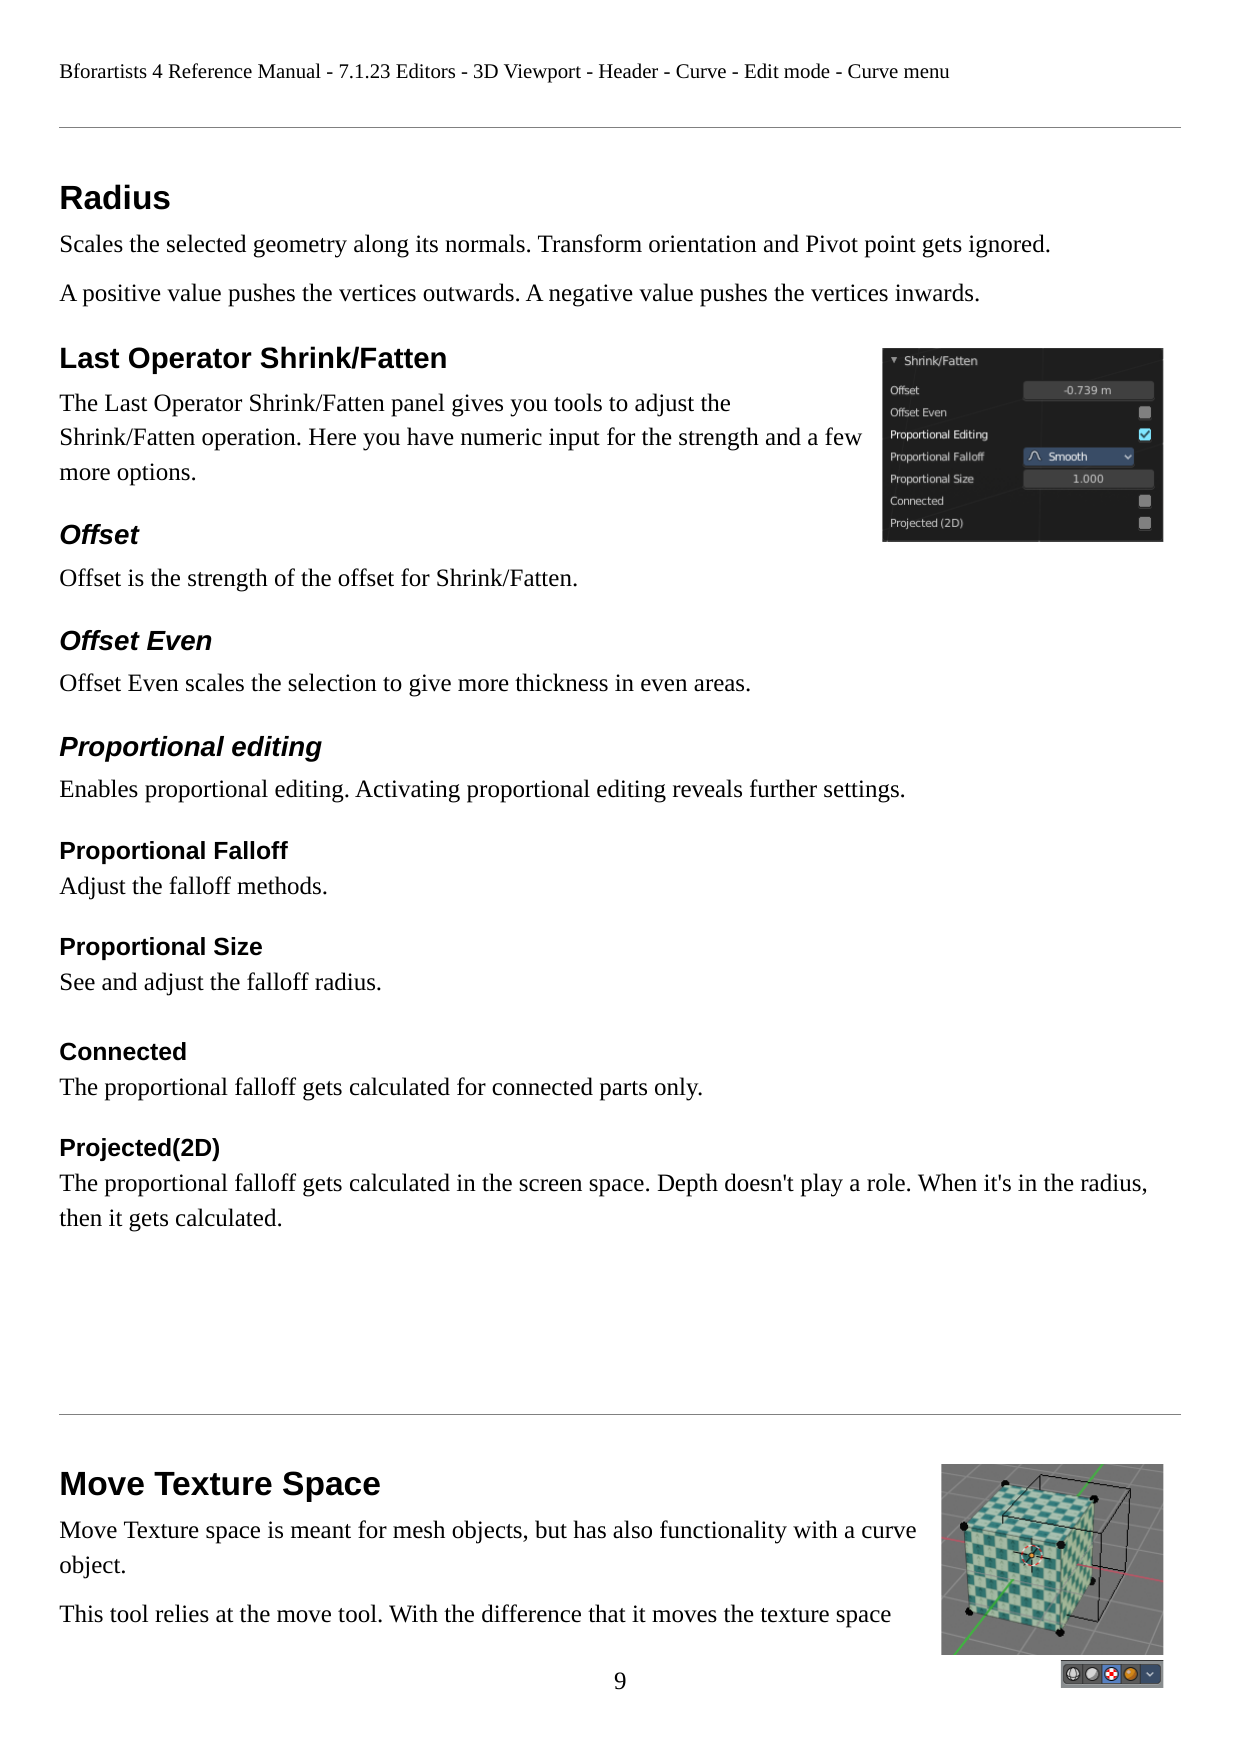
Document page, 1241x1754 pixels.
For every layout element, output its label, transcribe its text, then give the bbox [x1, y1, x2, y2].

subtitle Projected(2D) [59, 1133, 1181, 1162]
subtitle [1164, 1464, 1181, 1503]
picture [1060, 1660, 1164, 1688]
text The Last Operator Shrink/Fatten panel gives you tools to adjust the Shrink/Fatten operation. Here you have numeric input for the strength and a few more options. [59, 388, 882, 485]
subtitle Radius [59, 178, 1181, 216]
subtitle Move Texture Space [59, 1464, 941, 1503]
picture [941, 1464, 1164, 1655]
text Offset is the strength of the offset for Shrink/Fatten. [59, 563, 1181, 591]
text Adjust the falloff methods. [59, 871, 1181, 899]
subtitle Proportional Falloff [59, 836, 1181, 864]
subtitle Connected [59, 1037, 1181, 1066]
text Move Texture space is meant for mesh objects, but has also functionality with a curve object. [59, 1515, 941, 1578]
subtitle Proportional Size [59, 932, 1181, 961]
text This tool relies at the move tool. With the difference that it moves the texture space [59, 1599, 941, 1627]
subtitle Last Operator Shrink/Fatten [59, 341, 1181, 375]
text The proportional falloff gets calculated in the screen space. Depth doesn't play a role. When it's in the radius, then it gets calculated. [59, 1168, 1181, 1232]
subtitle Offset [59, 518, 1181, 550]
text A positive value pushes the vertices outwards. A negative value pushes the vertices inwards. [59, 278, 1181, 307]
subtitle Proportional editing [59, 730, 1181, 762]
text Offset Even scales the selection to give more thickness in even areas. [59, 668, 1181, 697]
text Scales the selected geometry along its normals. Transform orientation and Pivot point gets ignored. [59, 229, 1181, 257]
subtitle Offset Even [59, 624, 1181, 656]
picture [882, 348, 1164, 542]
text The proportional falloff gets calculated for connected parts only. [59, 1072, 1181, 1101]
text See and adjust the falloff radius. [59, 967, 1181, 996]
text Enables proportional editing. Activating proportional editing reveals further settings. [59, 774, 1181, 803]
